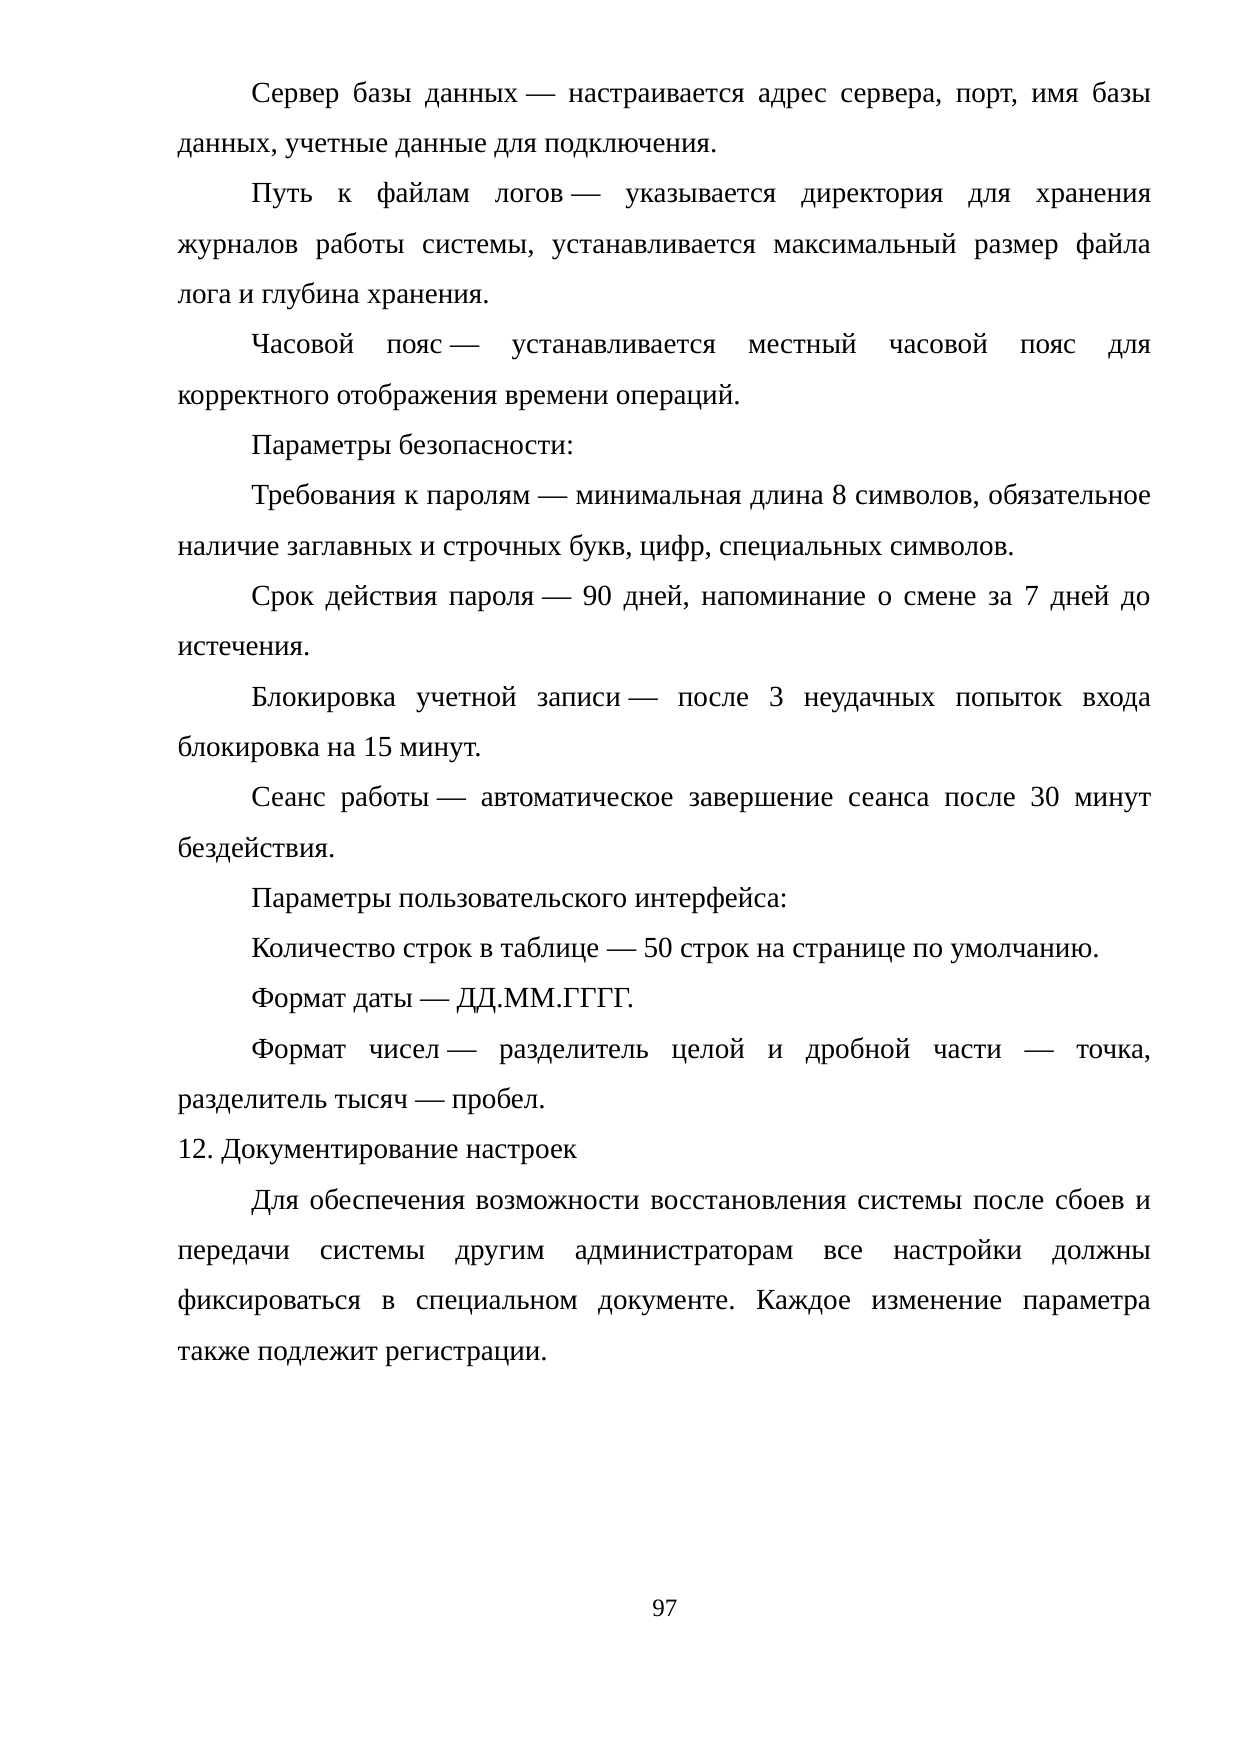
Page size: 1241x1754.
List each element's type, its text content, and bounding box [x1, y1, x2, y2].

text Параметры пользовательского интерфейса: [177, 880, 1152, 913]
text Путь к файлам логов — указывается директория для хранения журналов работы системы, устанавливается максимальный размер файла лога и глубина хранения. [177, 176, 1152, 310]
text Для обеспечения возможности восстановления системы после сбоев и передачи системы другим администраторам все настройки должны фиксироваться в специальном документе. Каждое изменение параметра также подлежит регистрации. [177, 1182, 1152, 1366]
text Блокировка учетной записи — после 3 неудачных попыток входа блокировка на 15 минут. [177, 679, 1152, 763]
text Требования к паролям — минимальная длина 8 символов, обязательное наличие заглавных и строчных букв, цифр, специальных символов. [177, 477, 1152, 561]
text Сеанс работы — автоматическое завершение сеанса после 30 минут бездействия. [177, 779, 1152, 863]
text 12. Документирование настроек [177, 1132, 1152, 1165]
text Срок действия пароля — 90 дней, напоминание о смене за 7 дней до истечения. [177, 578, 1152, 662]
text Формат даты — ДД.ММ.ГГГГ. [177, 981, 1152, 1014]
text Сервер базы данных — настраивается адрес сервера, порт, имя базы данных, учетные данные для подключения. [177, 75, 1152, 159]
text Часовой пояс — устанавливается местный часовой пояс для корректного отображения времени операций. [177, 327, 1152, 410]
text Формат чисел — разделитель целой и дробной части — точка, разделитель тысяч — пробел. [177, 1031, 1152, 1115]
text Количество строк в таблице — 50 строк на странице по умолчанию. [177, 930, 1152, 964]
text Параметры безопасности: [177, 427, 1152, 461]
